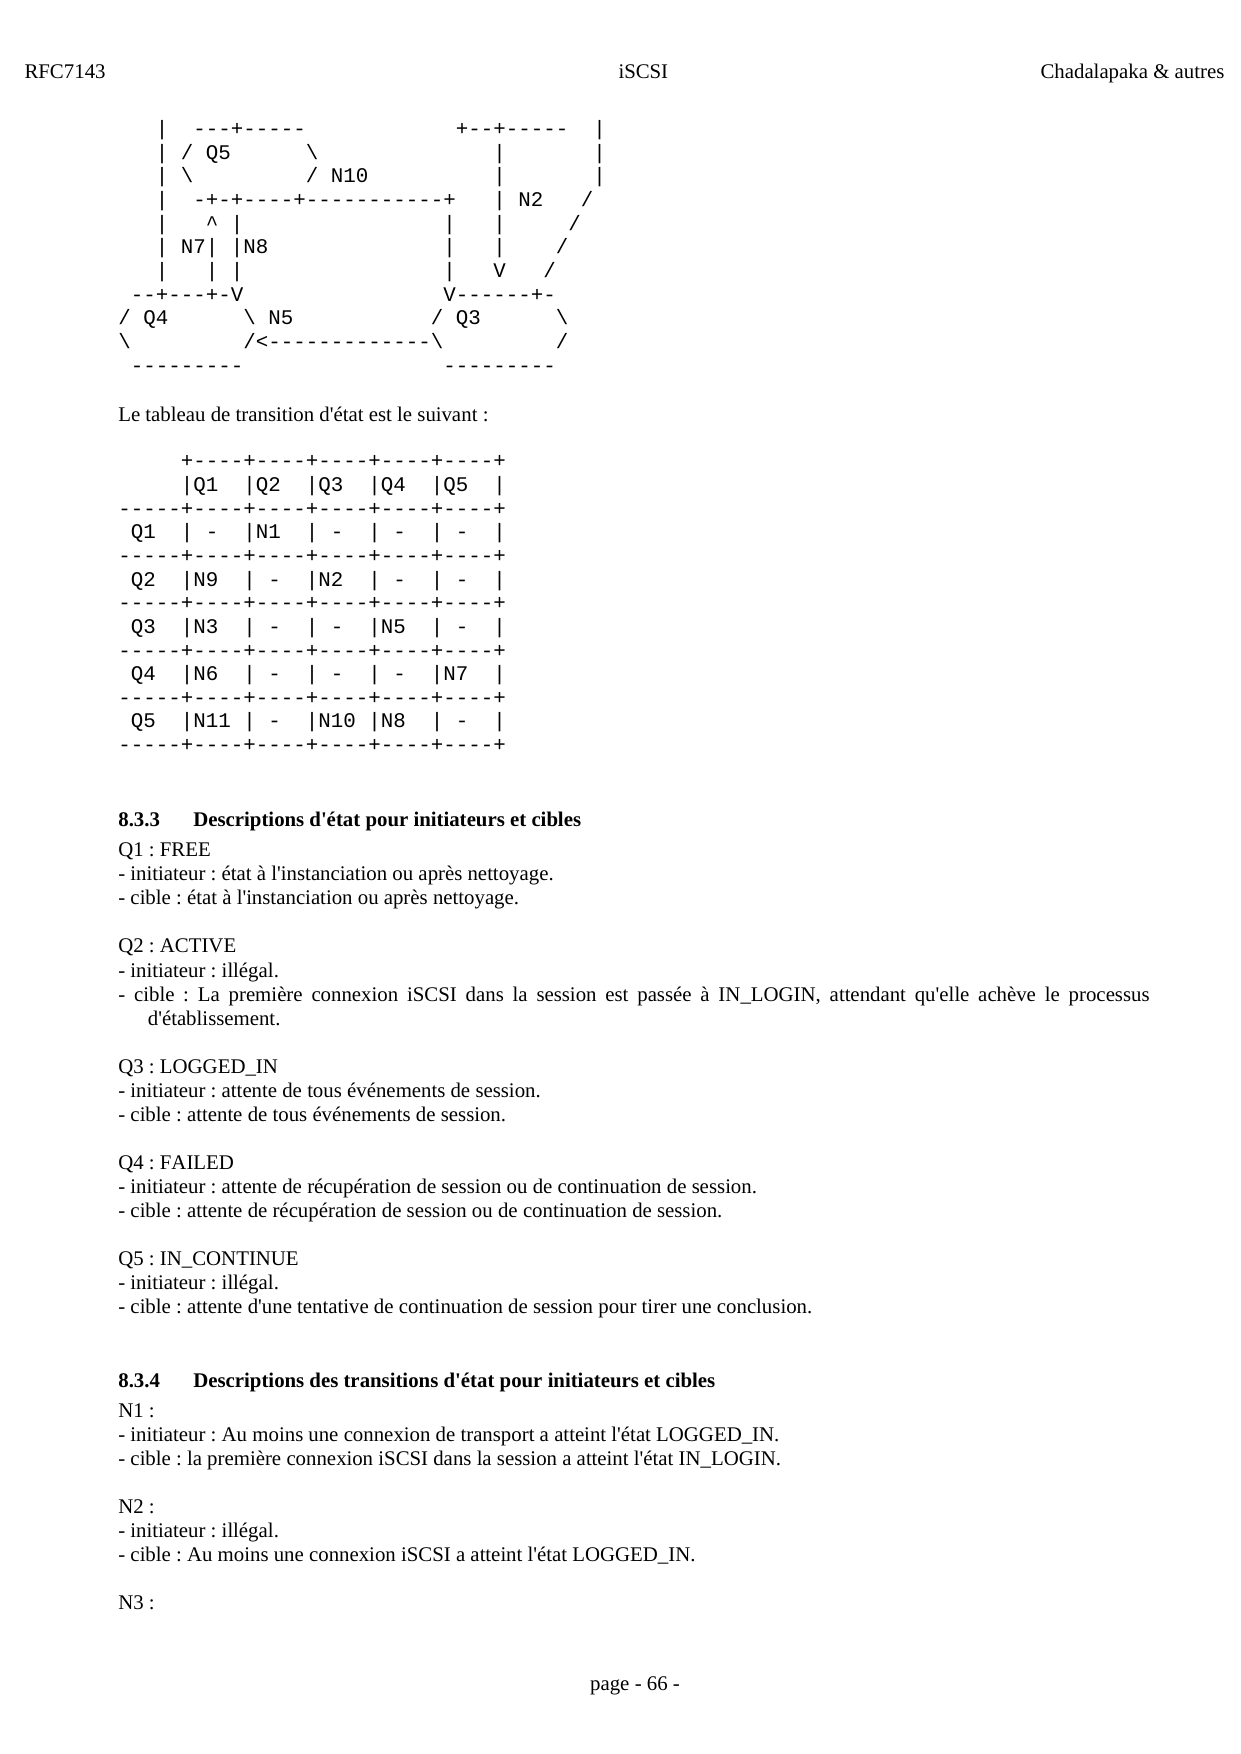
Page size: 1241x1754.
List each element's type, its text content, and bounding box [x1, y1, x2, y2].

text / Q4 \ N5 / Q3 \ [118, 307, 1152, 331]
text | | | | V / [118, 260, 1152, 284]
text N1 : [118, 1398, 1152, 1422]
text Q5 |N11 | - |N10 |N8 | - | [118, 711, 1152, 734]
text -----+----+----+----+----+----+ [118, 498, 1152, 521]
text --------- --------- [118, 354, 1152, 378]
text Q4 : FAILED [118, 1150, 1152, 1174]
text -----+----+----+----+----+----+ [118, 545, 1152, 569]
text |Q1 |Q2 |Q3 |Q4 |Q5 | [118, 474, 1152, 498]
text Q1 : FREE [118, 837, 1152, 861]
text N2 : [118, 1494, 1152, 1518]
text Q4 |N6 | - | - | - |N7 | [118, 663, 1152, 687]
text --+---+-V V------+- [118, 284, 1152, 307]
text Q2 : ACTIVE [118, 933, 1152, 957]
text \ /<-------------\ / [118, 331, 1152, 354]
text - cible : attente de tous événements de session. [118, 1102, 1152, 1126]
subtitle 8.3.4 Descriptions des transitions d'état pour initiateurs et cibles [118, 1367, 1152, 1392]
text - initiateur : attente de récupération de session ou de continuation de session. [118, 1174, 1152, 1198]
text N3 : [118, 1590, 1152, 1614]
text -----+----+----+----+----+----+ [118, 639, 1152, 663]
text | N7| |N8 | | / [118, 236, 1152, 260]
text Q1 | - |N1 | - | - | - | [118, 521, 1152, 545]
text - initiateur : illégal. [118, 957, 1152, 982]
text - cible : La première connexion iSCSI dans la session est passée à IN_LOGIN, attendant qu'elle achève le processus d'établissement. [118, 982, 1152, 1030]
text | -+-+----+-----------+ | N2 / [118, 189, 1152, 213]
text Q5 : IN_CONTINUE [118, 1246, 1152, 1270]
text Q3 : LOGGED_IN [118, 1054, 1152, 1078]
text | / Q5 \ | | [118, 142, 1152, 165]
text - initiateur : Au moins une connexion de transport a atteint l'état LOGGED_IN. [118, 1422, 1152, 1446]
text - initiateur : illégal. [118, 1270, 1152, 1294]
text Q3 |N3 | - | - |N5 | - | [118, 616, 1152, 639]
text -----+----+----+----+----+----+ [118, 592, 1152, 616]
text Q2 |N9 | - |N2 | - | - | [118, 569, 1152, 592]
subtitle 8.3.3 Descriptions d'état pour initiateurs et cibles [118, 807, 1152, 831]
text -----+----+----+----+----+----+ [118, 734, 1152, 758]
text Le tableau de transition d'état est le suivant : [118, 402, 1152, 426]
text - initiateur : attente de tous événements de session. [118, 1078, 1152, 1102]
text | \ / N10 | | [118, 165, 1152, 189]
text - cible : état à l'instanciation ou après nettoyage. [118, 885, 1152, 909]
text - cible : attente de récupération de session ou de continuation de session. [118, 1198, 1152, 1222]
text - initiateur : état à l'instanciation ou après nettoyage. [118, 861, 1152, 885]
text - initiateur : illégal. [118, 1518, 1152, 1542]
text | ^ | | | / [118, 213, 1152, 236]
text - cible : la première connexion iSCSI dans la session a atteint l'état IN_LOGIN. [118, 1446, 1152, 1470]
text - cible : Au moins une connexion iSCSI a atteint l'état LOGGED_IN. [118, 1542, 1152, 1566]
text | ---+----- +--+----- | [118, 118, 1152, 142]
text - cible : attente d'une tentative de continuation de session pour tirer une conclusion. [118, 1294, 1152, 1318]
text +----+----+----+----+----+ [118, 450, 1152, 474]
text -----+----+----+----+----+----+ [118, 687, 1152, 711]
